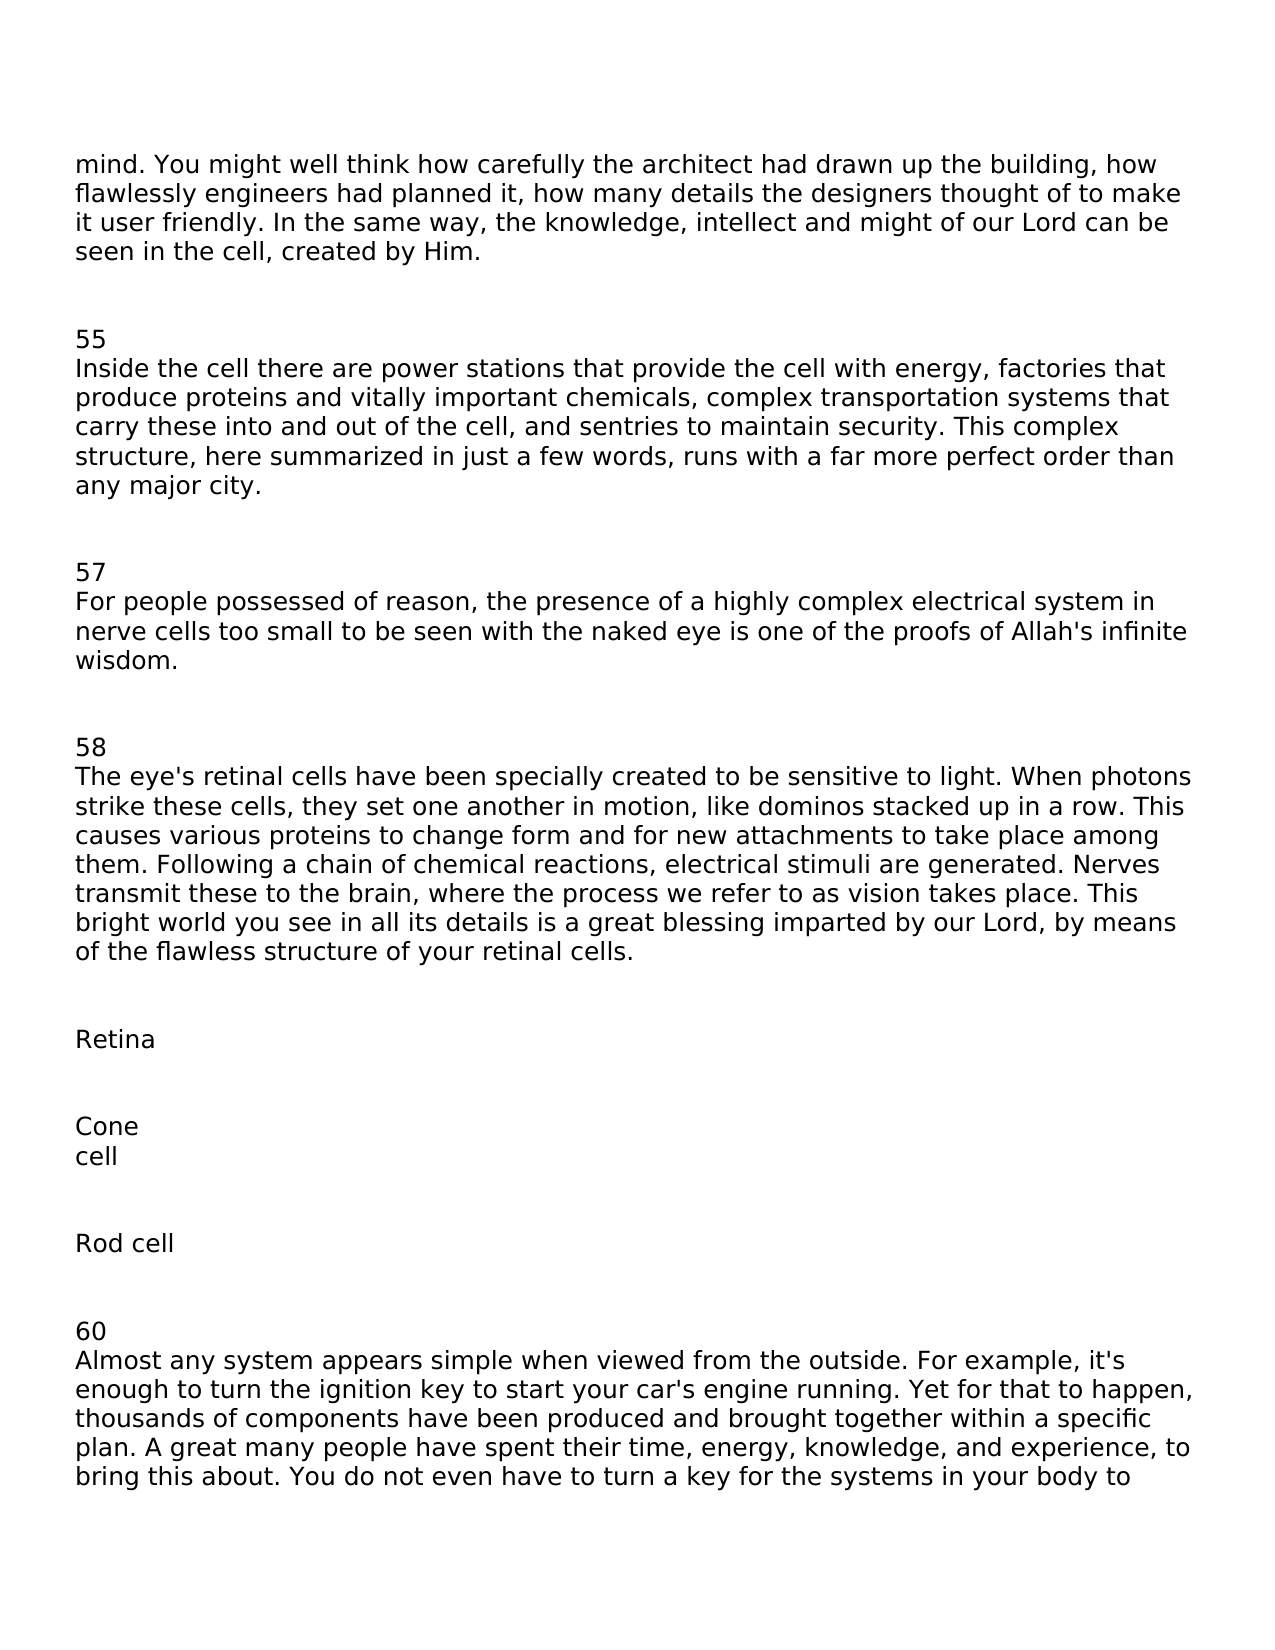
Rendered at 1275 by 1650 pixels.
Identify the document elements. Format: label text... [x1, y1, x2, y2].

text The eye's retinal cells have been specially created to be sensitive to light. When photons strike these cells, they set one another in motion, like dominos stacked up in a row. This causes various proteins to change form and for new attachments to take place among them. Following a chain of chemical reactions, electrical stimuli are generated. Nerves transmit these to the brain, where the process we refer to as vision takes place. This bright world you see in all its details is a great blessing imparted by our Lord, by means of the flawless structure of your retinal cells. [75, 762, 1200, 967]
text 60 [75, 1317, 1200, 1346]
text 58 [75, 733, 1200, 762]
text mind. You might well think how carefully the architect had drawn up the building, how flawlessly engineers had planned it, how many details the designers thought of to make it user friendly. In the same way, the knowledge, intellect and might of our Lord can be seen in the cell, created by Him. [75, 150, 1200, 267]
text Inside the cell there are power stations that provide the cell with energy, factories that produce proteins and vitally important chemicals, complex transportation systems that carry these into and out of the cell, and sentries to maintain security. This complex structure, here summarized in just a few words, runs with a far more perfect order than any major city. [75, 354, 1200, 500]
text For people possessed of reason, the presence of a highly complex electrical system in nerve cells too small to be seen with the naked eye is one of the proofs of Allah's infinite wisdom. [75, 587, 1200, 675]
text Cone [75, 1112, 1200, 1142]
text Retina [75, 1025, 1200, 1054]
text Rod cell [75, 1229, 1200, 1258]
text cell [75, 1142, 1200, 1171]
text Almost any system appears simple when viewed from the outside. For example, it's enough to turn the ignition key to start your car's engine running. Yet for that to happen, thousands of components have been produced and brought together within a specific plan. A great many people have spent their time, energy, knowledge, and experience, to bring this about. You do not even have to turn a key for the systems in your body to [75, 1346, 1200, 1492]
text 57 [75, 558, 1200, 587]
text 55 [75, 325, 1200, 354]
